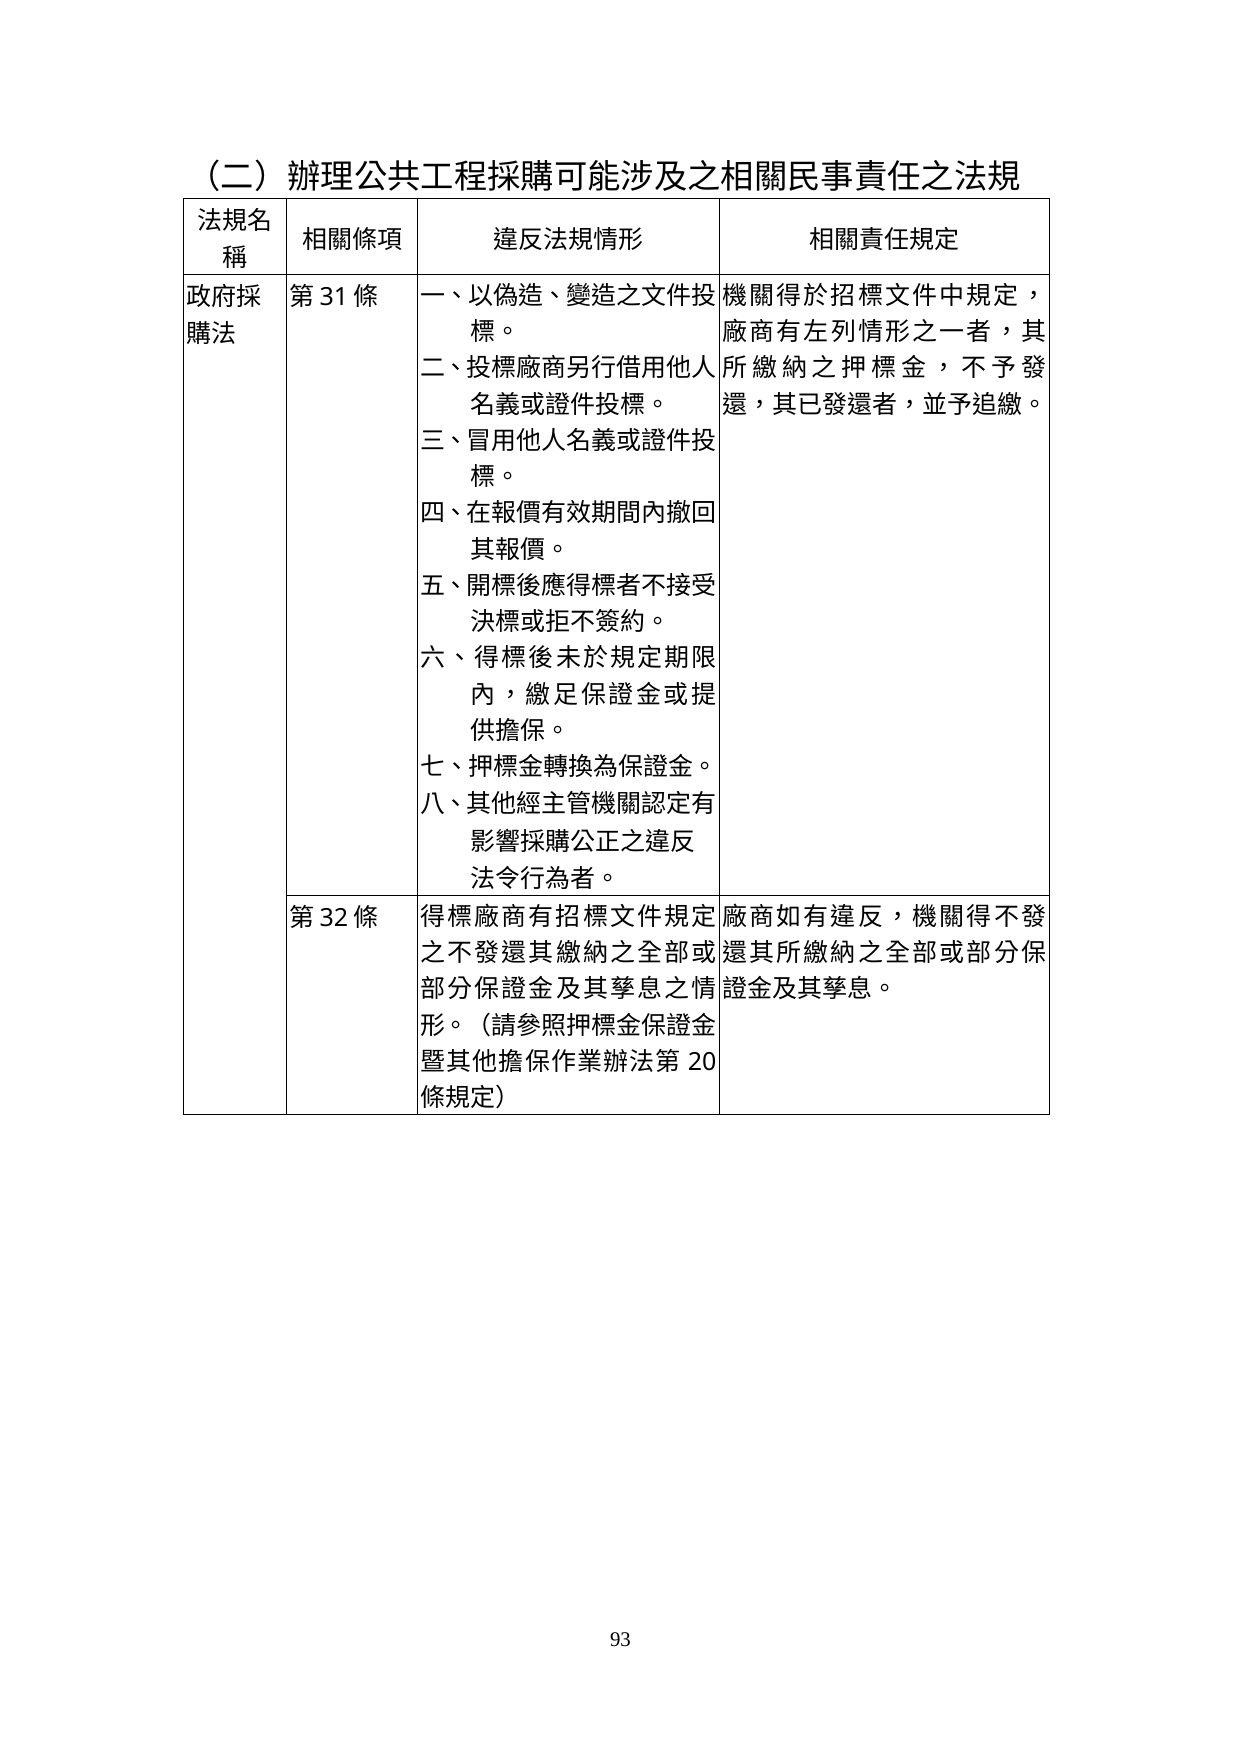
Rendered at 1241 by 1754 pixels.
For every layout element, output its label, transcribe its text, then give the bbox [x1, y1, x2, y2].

table_cell 廠商如有違反，機關得不發還其所繳納之全部或部分保證金及其孳息。 [720, 896, 1049, 1114]
table_cell 得標廠商有招標文件規定之不發還其繳納之全部或部分保證金及其孳息之情形。（請參照押標金保證金暨其他擔保作業辦法第20條規定） [418, 896, 719, 1114]
table_cell 一、以偽造、變造之文件投標。 二、投標廠商另行借用他人名義或證件投標。 三、冒用他人名義或證件投標。 四、在報價有效期間內撤回其報價。 五、開標後應得標者不接受決標或拒不簽約。 六、得標後未於規定期限內，繳足保證金或提供擔保。 七、押標金轉換為保證金。 八、其他經主管機關認定有影響採購公正之違反法令行為者。 [418, 275, 719, 895]
table_header 違反法規情形 [418, 199, 719, 274]
table_cell 第31條 [287, 275, 417, 895]
table_cell 第32條 [287, 896, 417, 1114]
table_header 法規名稱 [184, 199, 286, 274]
table_header 相關責任規定 [720, 199, 1049, 274]
table_cell 政府採購法 [184, 275, 286, 1114]
text （二）辦理公共工程採購可能涉及之相關民事責任之法規 [187, 150, 1053, 198]
table_cell 機關得於招標文件中規定，廠商有左列情形之一者，其所繳納之押標金，不予發還，其已發還者，並予追繳。 [720, 275, 1049, 895]
table_header 相關條項 [287, 199, 417, 274]
